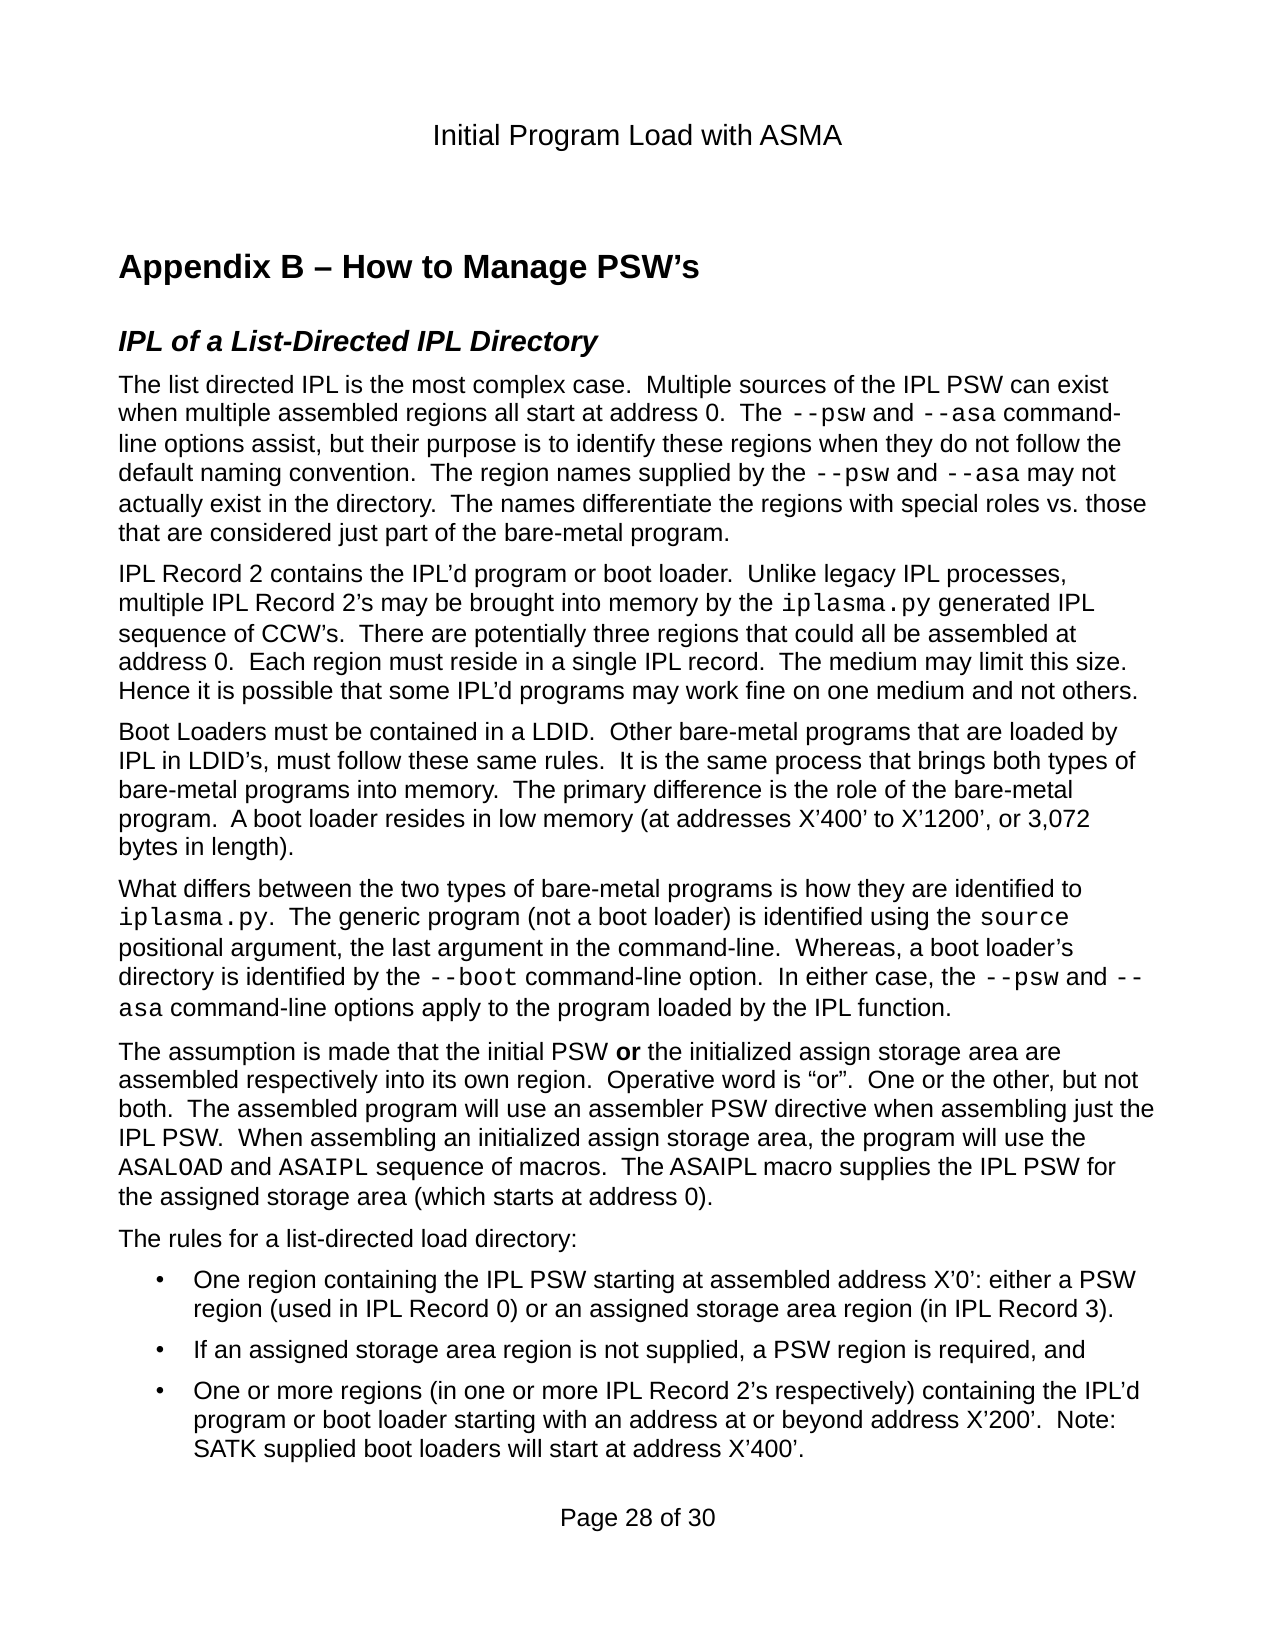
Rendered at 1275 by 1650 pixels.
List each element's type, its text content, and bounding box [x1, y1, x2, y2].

subtitle Appendix B – How to Manage PSW’s [118, 247, 1157, 286]
text The assumption is made that the initial PSW or the initialized assign storage area are assembled respectively into its own region. Operative word is “or”. One or the other, but not both. The assembled program will use an assembler PSW directive when assembling just the IPL PSW. When assembling an initialized assign storage area, the program will use the ASALOAD and ASAIPL sequence of macros. The ASAIPL macro supplies the IPL PSW for the assigned storage area (which starts at address 0). [118, 1036, 1157, 1211]
subtitle IPL of a List-Directed IPL Directory [118, 323, 1157, 357]
text What differs between the two types of bare-metal programs is how they are identified to iplasma.py. The generic program (not a boot loader) is identified using the source positional argument, the last argument in the command-line. Whereas, a boot loader’s directory is identified by the --boot command-line option. In either case, the --psw and --asa command-line options apply to the program loaded by the IPL function. [118, 874, 1157, 1024]
list If an assigned storage area region is not supplied, a PSW region is required, and [156, 1335, 1157, 1364]
list One or more regions (in one or more IPL Record 2’s respectively) containing the IPL’d program or boot loader starting with an address at or beyond address X’200’. Note: SATK supplied boot loaders will start at address X’400’. [156, 1376, 1157, 1463]
text IPL Record 2 contains the IPL’d program or boot loader. Unlike legacy IPL processes, multiple IPL Record 2’s may be brought into memory by the iplasma.py generated IPL sequence of CCW’s. There are potentially three regions that could all be assembled at address 0. Each region must reside in a single IPL record. The medium may limit this size. Hence it is possible that some IPL’d programs may work fine on one medium and not others. [118, 559, 1157, 705]
list One region containing the IPL PSW starting at assembled address X’0’: either a PSW region (used in IPL Record 0) or an assigned storage area region (in IPL Record 3). [156, 1265, 1157, 1322]
text The rules for a list-directed load directory: [118, 1224, 1157, 1252]
text The list directed IPL is the most complex case. Multiple sources of the IPL PSW can exist when multiple assembled regions all start at address 0. The --psw and --asa command-line options assist, but their purpose is to identify these regions when they do not follow the default naming convention. The region names supplied by the --psw and --asa may not actually exist in the directory. The names differentiate the regions with special roles vs. those that are considered just part of the bare-metal program. [118, 369, 1157, 546]
text Boot Loaders must be contained in a LDID. Other bare-metal programs that are loaded by IPL in LDID’s, must follow these same rules. It is the same process that brings both types of bare-metal programs into memory. The primary difference is the role of the bare-metal program. A boot loader resides in low memory (at addresses X’400’ to X’1200’, or 3,072 bytes in length). [118, 717, 1157, 861]
